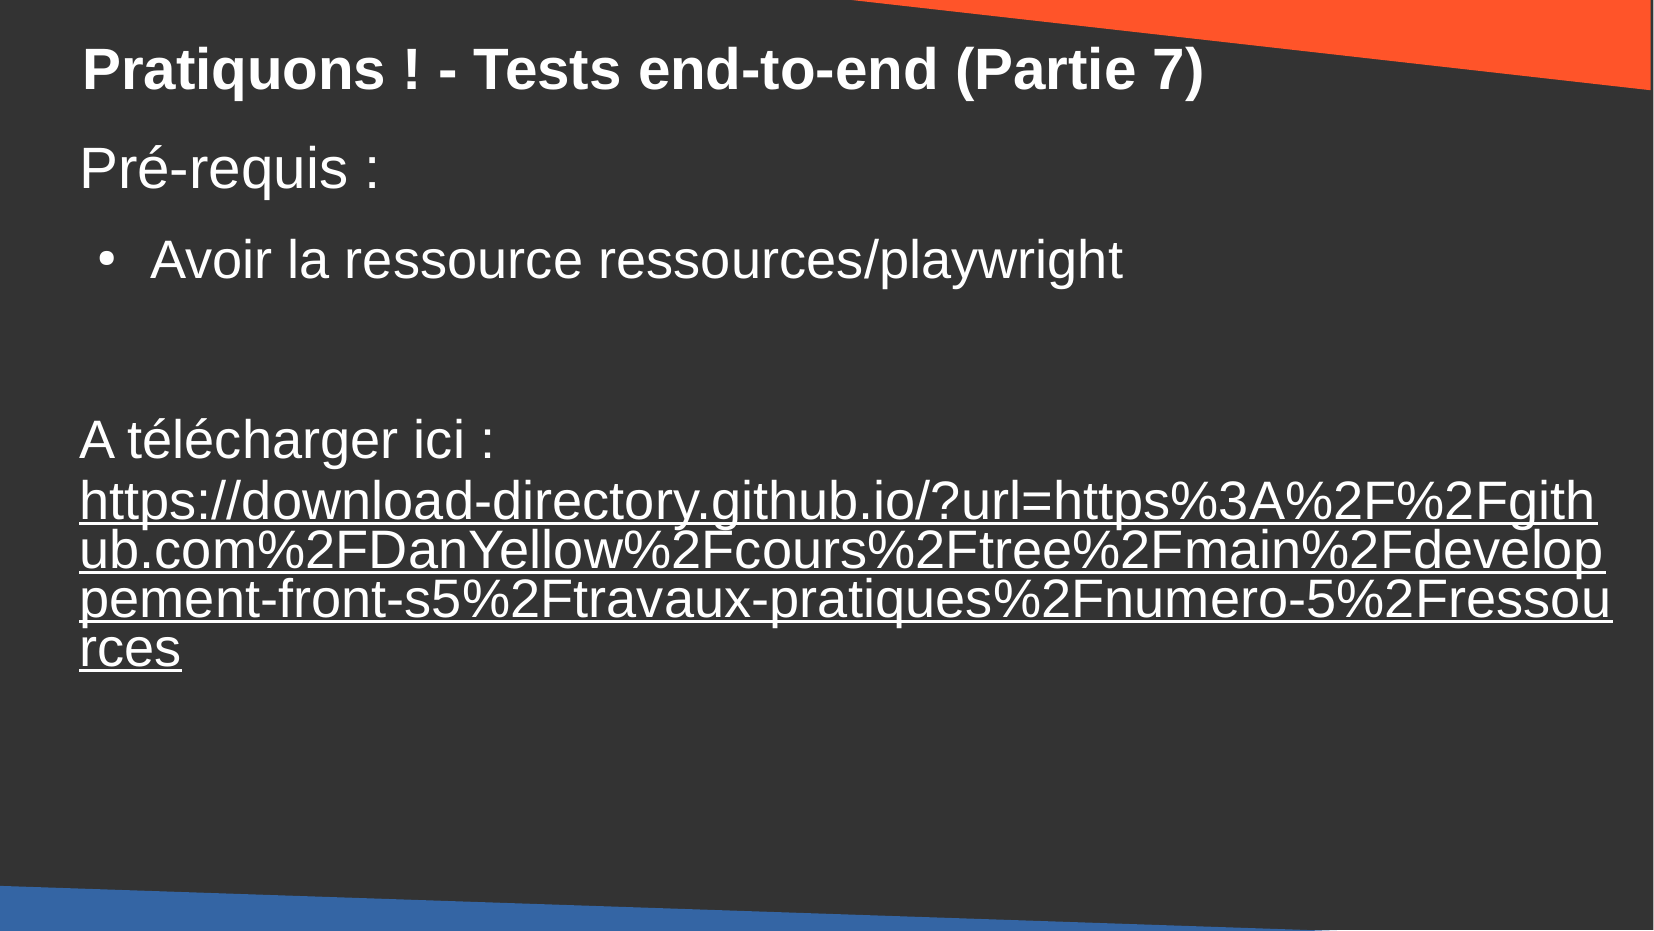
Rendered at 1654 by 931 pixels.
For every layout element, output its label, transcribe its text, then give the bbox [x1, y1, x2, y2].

list Pré-requis : Avoir la ressource ressources/playwright A télécharger ici : https://download-directory.github.io/?url=https%3A%2F%2Fgithub.com%2FDanYellow%2Fcours%2Ftree%2Fmain%2Fdeveloppement-front-s5%2Ftravaux-pratiques%2Fnumero-5%2Fressources [79, 135, 1619, 721]
title Pratiquons ! - Tests end-to-end (Partie 7) [82, 37, 1571, 114]
text_box [0, 885, 1337, 931]
text_box [851, 0, 1651, 91]
